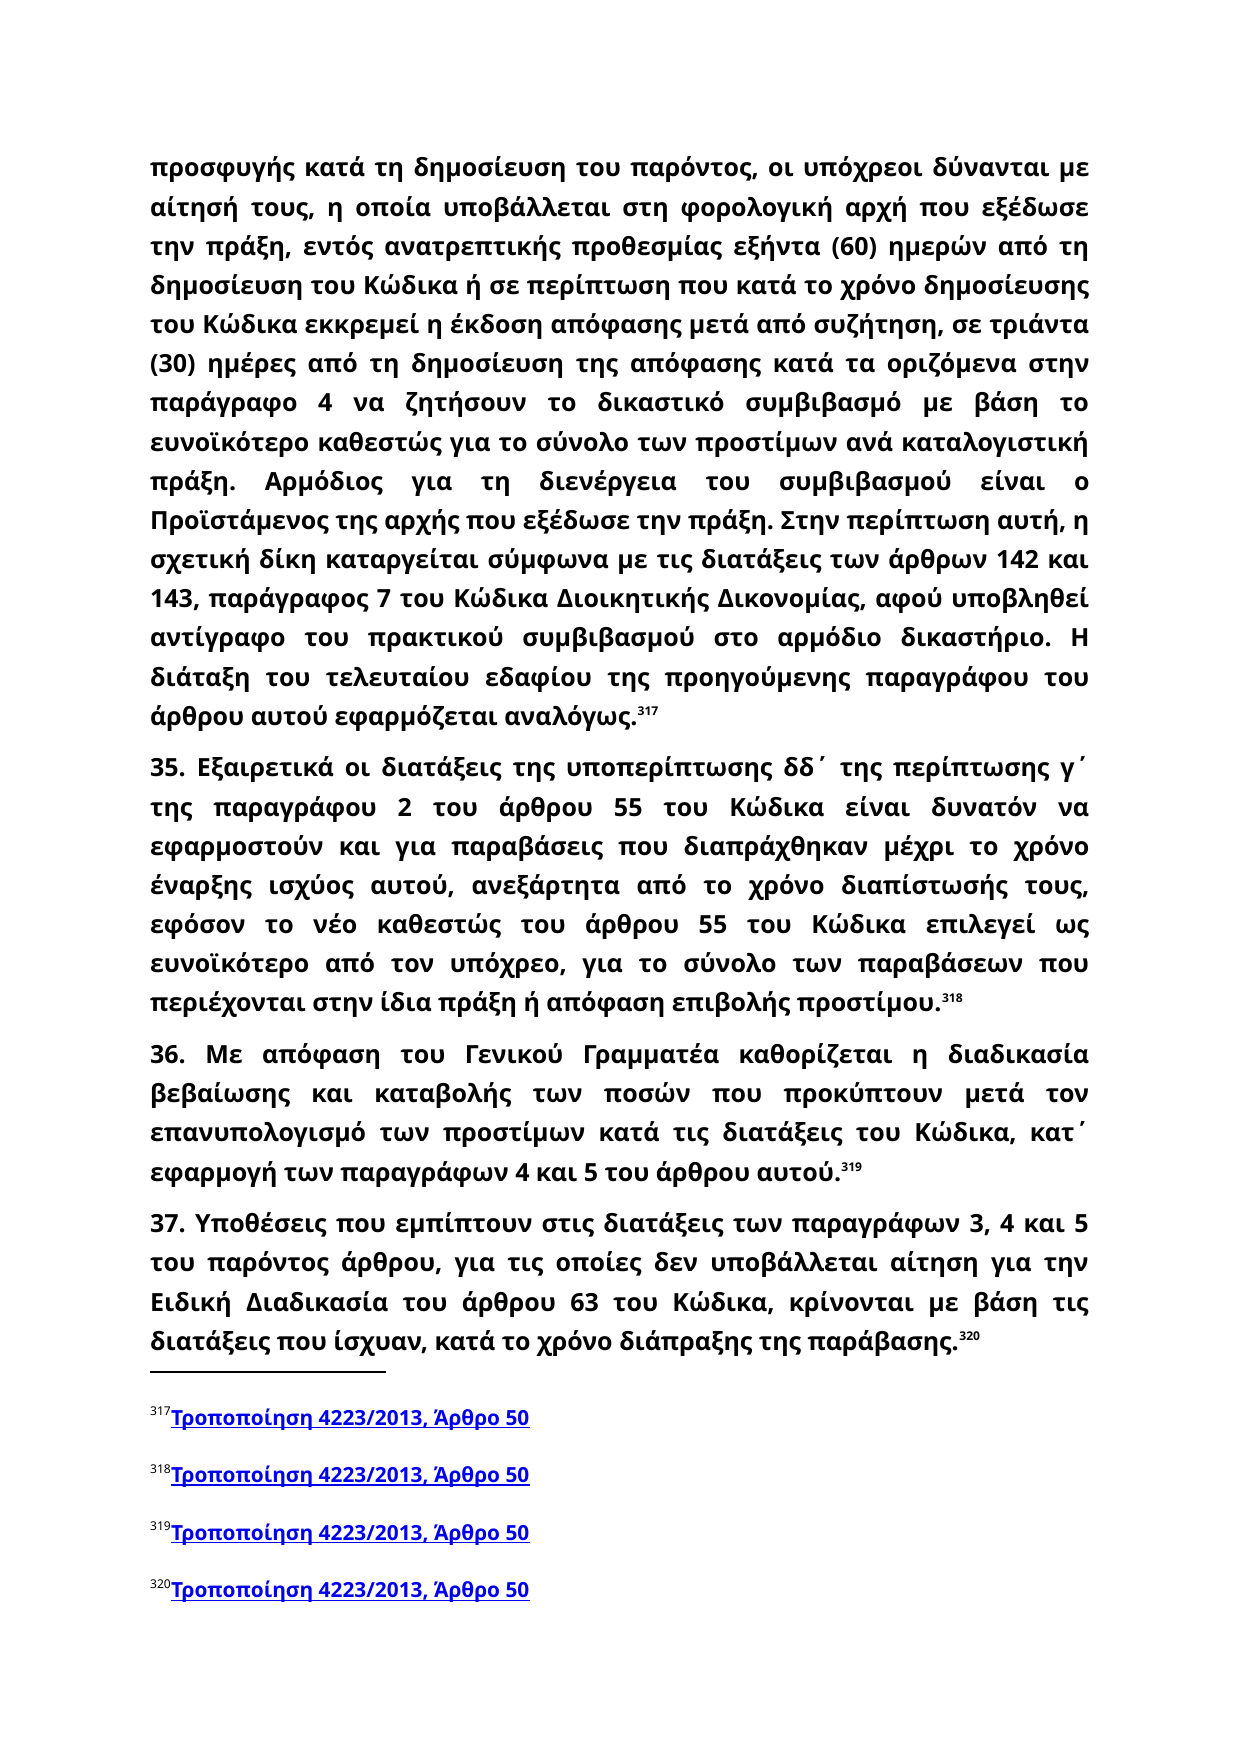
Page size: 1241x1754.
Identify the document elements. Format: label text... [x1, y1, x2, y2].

text 35. Εξαιρετικά οι διατάξεις της υποπερίπτωσης δδ΄ της περίπτωσης γ΄ της παραγράφου 2 του άρθρου 55 του Κώδικα είναι δυνατόν να εφαρμοστούν και για παραβάσεις που διαπράχθηκαν μέχρι το χρόνο έναρξης ισχύος αυτού, ανεξάρτητα από το χρόνο διαπίστωσής τους, εφόσον το νέο καθεστώς του άρθρου 55 του Κώδικα επιλεγεί ως ευνοϊκότερο από τον υπόχρεο, για το σύνολο των παραβάσεων που περιέχονται στην ίδια πράξη ή απόφαση επιβολής προστίμου. [150, 750, 1090, 1019]
text προσφυγής κατά τη δημοσίευση του παρόντος, οι υπόχρεοι δύνανται με αίτησή τους, η οποία υποβάλλεται στη φορολογική αρχή που εξέδωσε την πράξη, εντός ανατρεπτικής προθεσμίας εξήντα (60) ημερών από τη δημοσίευση του Κώδικα ή σε περίπτωση που κατά το χρόνο δημοσίευσης του Κώδικα εκκρεμεί η έκδοση απόφασης μετά από συζήτηση, σε τριάντα (30) ημέρες από τη δημοσίευση της απόφασης κατά τα οριζόμενα στην παράγραφο 4 να ζητήσουν το δικαστικό συμβιβασμό με βάση το ευνοϊκότερο καθεστώς για το σύνολο των προστίμων ανά καταλογιστική πράξη. Αρμόδιος για τη διενέργεια του συμβιβασμού είναι ο Προϊστάμενος της αρχής που εξέδωσε την πράξη. Στην περίπτωση αυτή, η σχετική δίκη καταργείται σύμφωνα με τις διατάξεις των άρθρων 142 και 143, παράγραφος 7 του Κώδικα Διοικητικής Δικονομίας, αφού υποβληθεί αντίγραφο του πρακτικού συμβιβασμού στο αρμόδιο δικαστήριο. Η διάταξη του τελευταίου εδαφίου της προηγούμενης παραγράφου του άρθρου αυτού εφαρμόζεται αναλόγως. [150, 150, 1090, 732]
text Τροποποίηση 4223/2013, Άρθρο 50 [150, 1460, 1090, 1489]
text 36. Με απόφαση του Γενικού Γραμματέα καθορίζεται η διαδικασία βεβαίωσης και καταβολής των ποσών που προκύπτουν μετά τον επανυπολογισμό των προστίμων κατά τις διατάξεις του Κώδικα, κατ΄ εφαρμογή των παραγράφων 4 και 5 του άρθρου αυτού. [150, 1037, 1090, 1188]
text 37. Υποθέσεις που εμπίπτουν στις διατάξεις των παραγράφων 3, 4 και 5 του παρόντος άρθρου, για τις οποίες δεν υποβάλλεται αίτηση για την Ειδική Διαδικασία του άρθρου 63 του Κώδικα, κρίνονται με βάση τις διατάξεις που ίσχυαν, κατά το χρόνο διάπραξης της παράβασης. [150, 1206, 1090, 1357]
text Τροποποίηση 4223/2013, Άρθρο 50 [150, 1403, 1090, 1431]
text Τροποποίηση 4223/2013, Άρθρο 50 [150, 1518, 1090, 1546]
text Τροποποίηση 4223/2013, Άρθρο 50 [150, 1576, 1090, 1604]
